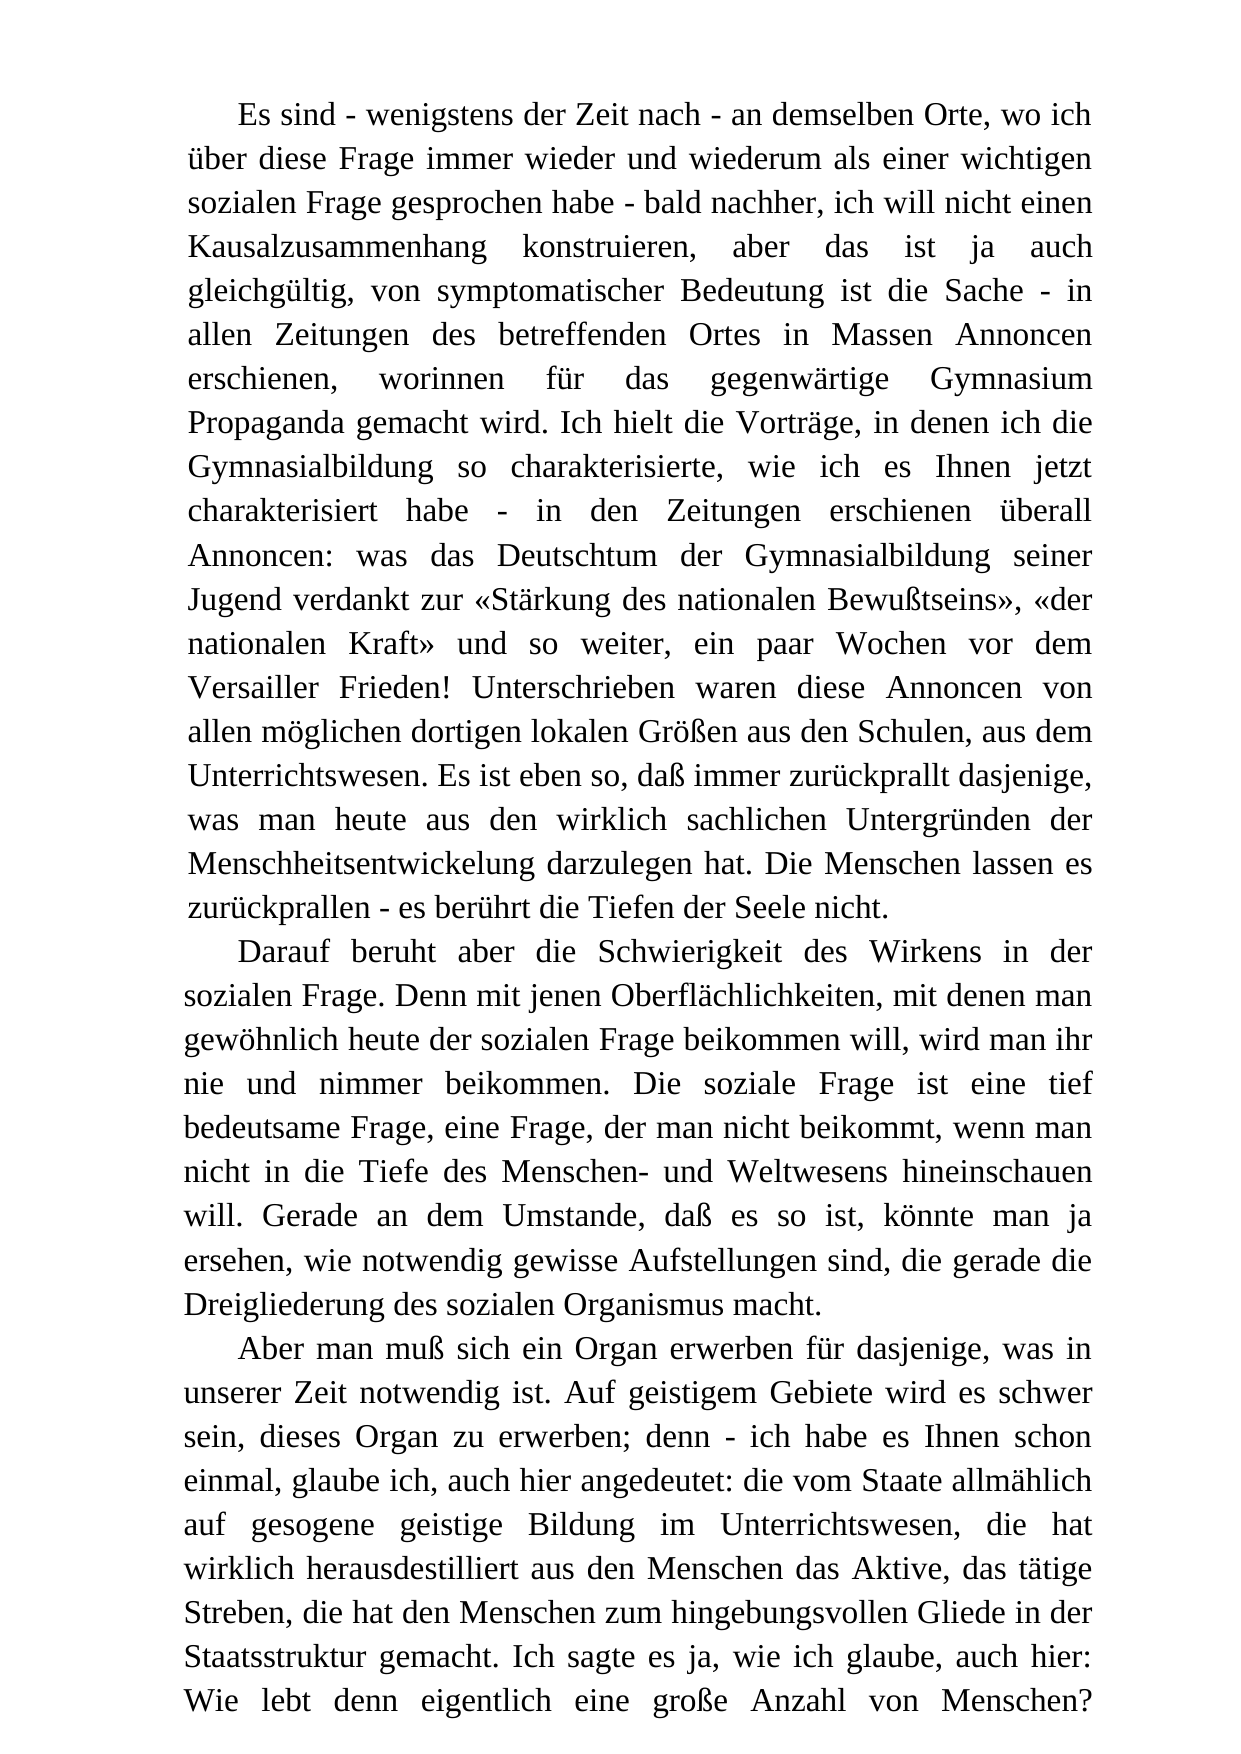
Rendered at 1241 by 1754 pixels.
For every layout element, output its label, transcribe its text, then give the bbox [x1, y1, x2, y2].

text Aber man muß sich ein Organ erwerben für dasjenige, was in unserer Zeit notwendig ist. Auf geistigem Gebiete wird es schwer sein, dieses Organ zu erwerben; denn - ich habe es Ihnen schon einmal, glaube ich, auch hier angedeutet: die vom Staate allmählich auf gesogene geistige Bildung im Unterrichtswesen, die hat wirklich herausdestilliert aus den Menschen das Aktive, das tätige Streben, die hat den Menschen zum hingebungsvollen Gliede in der Staatsstruktur gemacht. Ich sagte es ja, wie ich glaube, auch hier: Wie lebt denn eigentlich eine große Anzahl von Menschen? [183, 1328, 1093, 1719]
text Darauf beruht aber die Schwierigkeit des Wirkens in der sozialen Frage. Denn mit jenen Oberflächlichkeiten, mit denen man gewöhnlich heute der sozialen Frage beikommen will, wird man ihr nie und nimmer beikommen. Die soziale Frage ist eine tief bedeutsame Frage, eine Frage, der man nicht beikommt, wenn man nicht in die Tiefe des Menschen- und Weltwesens hineinschauen will. Gerade an dem Umstande, daß es so ist, könnte man ja ersehen, wie notwendig gewisse Aufstellungen sind, die gerade die Dreigliederung des sozialen Organismus macht. [183, 931, 1093, 1322]
text Es sind - wenigstens der Zeit nach - an demselben Orte, wo ich über diese Frage immer wieder und wiederum als einer wichtigen sozialen Frage gesprochen habe - bald nachher, ich will nicht einen Kausalzusammenhang konstruieren, aber das ist ja auch gleichgültig, von symptomatischer Bedeutung ist die Sache - in allen Zeitungen des betreffenden Ortes in Massen Annoncen erschienen, worinnen für das gegenwärtige Gymnasium Propaganda gemacht wird. Ich hielt die Vorträge, in denen ich die Gymnasialbildung so charakterisierte, wie ich es Ihnen jetzt charakterisiert habe - in den Zeitungen erschienen überall Annoncen: was das Deutschtum der Gymnasialbildung seiner Jugend verdankt zur «Stärkung des nationalen Bewußtseins», «der nationalen Kraft» und so weiter, ein paar Wochen vor dem Versailler Frieden! Unterschrieben waren diese Annoncen von allen möglichen dortigen lokalen Größen aus den Schulen, aus dem Unterrichtswesen. Es ist eben so, daß immer zurückprallt dasjenige, was man heute aus den wirklich sachlichen Untergründen der Menschheitsentwickelung darzulegen hat. Die Menschen lassen es zurückprallen - es berührt die Tiefen der Seele nicht. [187, 94, 1093, 926]
